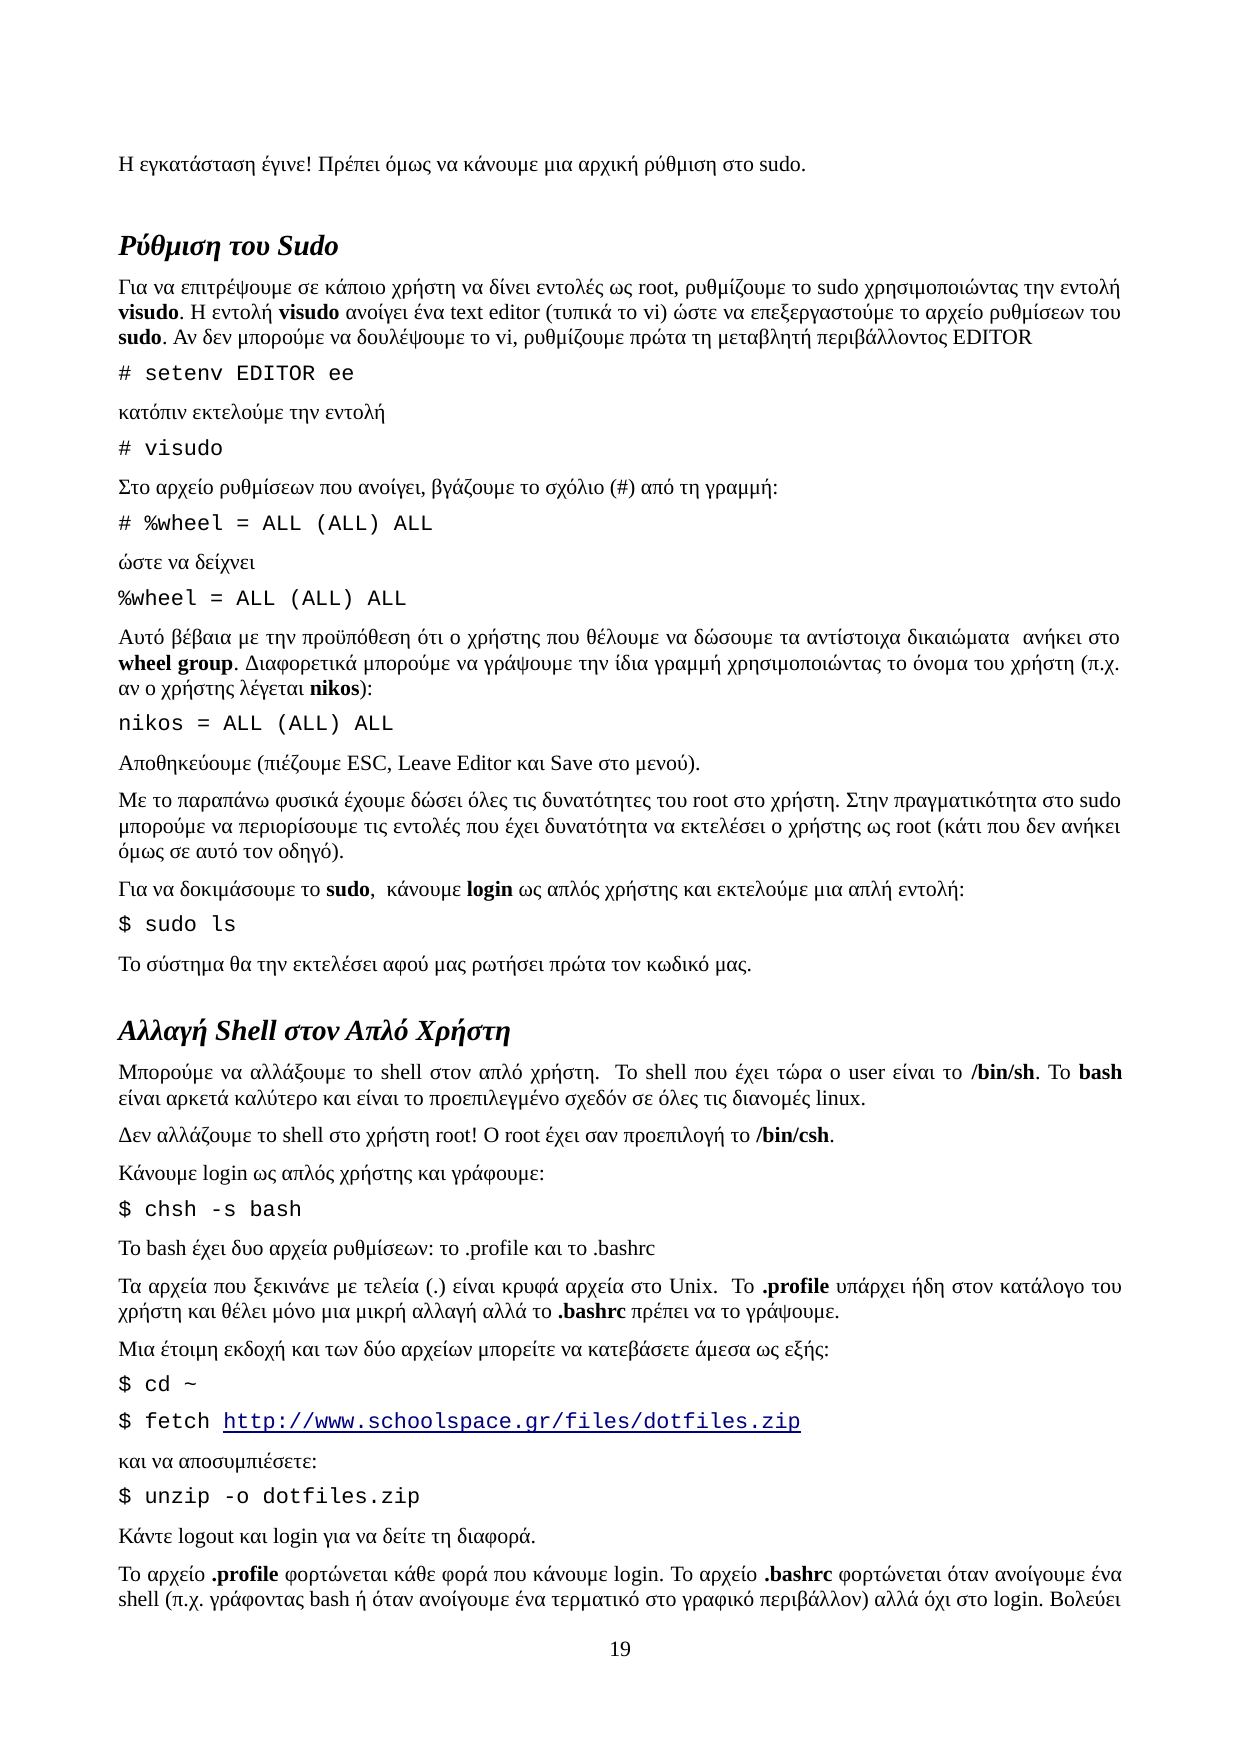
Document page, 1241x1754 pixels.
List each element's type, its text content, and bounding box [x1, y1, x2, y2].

text $ cd ~ [118, 1373, 1122, 1398]
text Μια έτοιμη εκδοχή και των δύο αρχείων μπορείτε να κατεβάσετε άμεσα ως εξής: [118, 1336, 1122, 1361]
text Το αρχείο .profile φορτώνεται κάθε φορά που κάνουμε login. Το αρχείο .bashrc φορτώνεται όταν ανοίγουμε ένα shell (π.χ. γράφοντας bash ή όταν ανοίγουμε ένα τερματικό στο γραφικό περιβάλλον) αλλά όχι στο login. Βολεύει [118, 1561, 1122, 1611]
text Κάντε logout και login για να δείτε τη διαφορά. [118, 1523, 1122, 1548]
text nikos = ALL (ALL) ALL [118, 712, 1122, 737]
text Για να δοκιμάσουμε το sudo, κάνουμε login ως απλός χρήστης και εκτελούμε μια απλή εντολή: [118, 876, 1122, 901]
subtitle Ρύθμιση του Sudo [118, 228, 1122, 261]
text %wheel = ALL (ALL) ALL [118, 587, 1122, 612]
text Στο αρχείο ρυθμίσεων που ανοίγει, βγάζουμε το σχόλιο (#) από τη γραμμή: [118, 474, 1122, 499]
text $ unzip -o dotfiles.zip [118, 1486, 1122, 1510]
text και να αποσυμπιέσετε: [118, 1448, 1122, 1473]
text Μπορούμε να αλλάξουμε το shell στον απλό χρήστη. Το shell που έχει τώρα ο user είναι το /bin/sh. Το bash είναι αρκετά καλύτερο και είναι το προεπιλεγμένο σχεδόν σε όλες τις διανομές linux. [118, 1059, 1122, 1110]
text # %wheel = ALL (ALL) ALL [118, 512, 1122, 537]
text $ fetch http://www.schoolspace.gr/files/dotfiles.zip [118, 1411, 1122, 1435]
text # setenv EDITOR ee [118, 362, 1122, 387]
text Το σύστημα θα την εκτελέσει αφού μας ρωτήσει πρώτα τον κωδικό μας. [118, 951, 1122, 976]
text # visudo [118, 437, 1122, 462]
text Το bash έχει δυο αρχεία ρυθμίσεων: το .profile και το .bashrc [118, 1235, 1122, 1260]
text $ sudo ls [118, 913, 1122, 938]
text Αποθηκεύουμε (πιέζουμε ESC, Leave Editor και Save στο μενού). [118, 750, 1122, 775]
text Αυτό βέβαια με την προϋπόθεση ότι ο χρήστης που θέλουμε να δώσουμε τα αντίστοιχα δικαιώματα ανήκει στο wheel group. Διαφορετικά μπορούμε να γράψουμε την ίδια γραμμή χρησιμοποιώντας το όνομα του χρήστη (π.χ. αν ο χρήστης λέγεται nikos): [118, 624, 1122, 700]
text Με το παραπάνω φυσικά έχουμε δώσει όλες τις δυνατότητες του root στο χρήστη. Στην πραγματικότητα στο sudo μπορούμε να περιορίσουμε τις εντολές που έχει δυνατότητα να εκτελέσει ο χρήστης ως root (κάτι που δεν ανήκει όμως σε αυτό τον οδηγό). [118, 787, 1122, 863]
text Κάνουμε login ως απλός χρήστης και γράφουμε: [118, 1160, 1122, 1185]
text κατόπιν εκτελούμε την εντολή [118, 399, 1122, 424]
text Τα αρχεία που ξεκινάνε με τελεία (.) είναι κρυφά αρχεία στο Unix. Το .profile υπάρχει ήδη στον κατάλογο του χρήστη και θέλει μόνο μια μικρή αλλαγή αλλά το .bashrc πρέπει να το γράψουμε. [118, 1273, 1122, 1323]
text ώστε να δείχνει [118, 549, 1122, 574]
text Για να επιτρέψουμε σε κάποιο χρήστη να δίνει εντολές ως root, ρυθμίζουμε το sudo χρησιμοποιώντας την εντολή visudo. Η εντολή visudo ανοίγει ένα text editor (τυπικά το vi) ώστε να επεξεργαστούμε το αρχείο ρυθμίσεων του sudo. Αν δεν μπορούμε να δουλέψουμε το vi, ρυθμίζουμε πρώτα τη μεταβλητή περιβάλλοντος EDITOR [118, 274, 1122, 349]
text $ chsh -s bash [118, 1198, 1122, 1222]
subtitle Αλλαγή Shell στον Απλό Χρήστη [118, 1013, 1122, 1047]
text Δεν αλλάζουμε το shell στο χρήστη root! O root έχει σαν προεπιλογή το /bin/csh. [118, 1122, 1122, 1147]
text Η εγκατάσταση έγινε! Πρέπει όμως να κάνουμε μια αρχική ρύθμιση στο sudo. [118, 151, 1122, 176]
